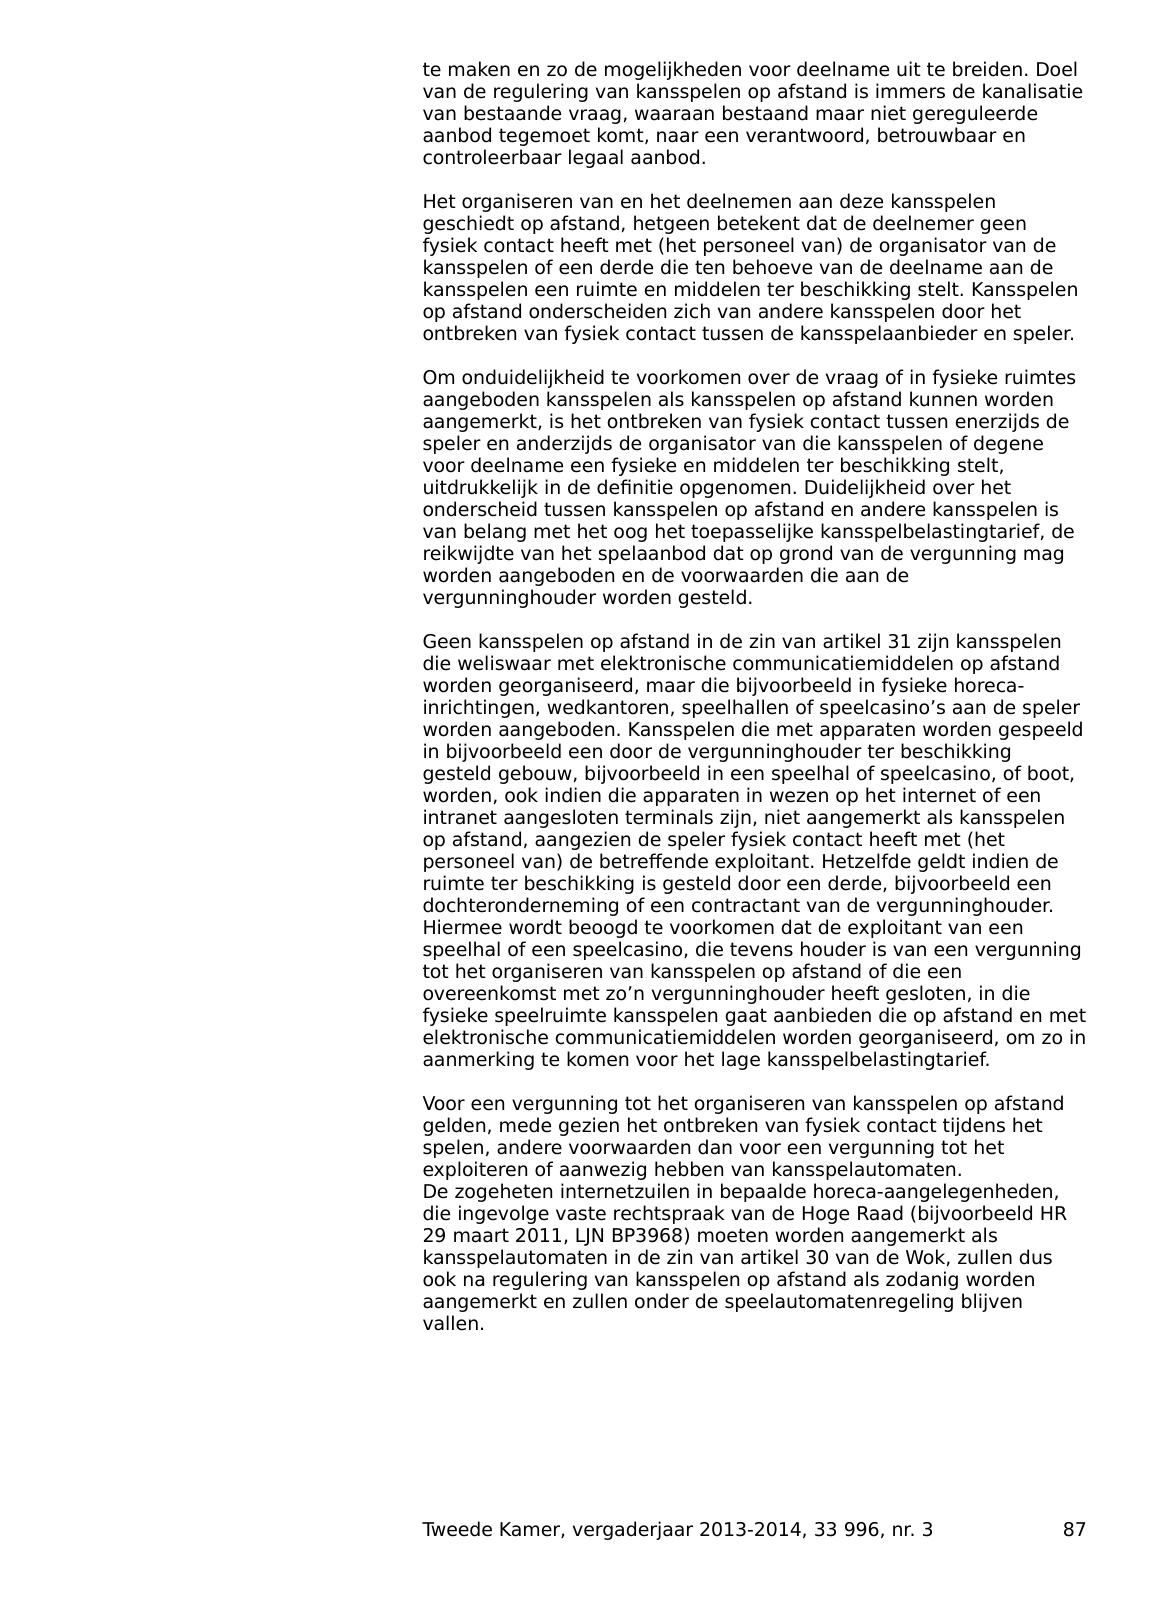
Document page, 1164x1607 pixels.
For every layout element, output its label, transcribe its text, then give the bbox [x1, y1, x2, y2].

text Geen kansspelen op afstand in de zin van artikel 31 zijn kansspelen die weliswaar met elektronische communicatiemiddelen op afstand worden georganiseerd, maar die bijvoorbeeld in fysieke horeca-inrichtingen, wedkantoren, speelhallen of speelcasino’s aan de speler worden aangeboden. Kansspelen die met apparaten worden gespeeld in bijvoorbeeld een door de vergunninghouder ter beschikking gesteld gebouw, bijvoorbeeld in een speelhal of speelcasino, of boot, worden, ook indien die apparaten in wezen op het internet of een intranet aangesloten terminals zijn, niet aangemerkt als kansspelen op afstand, aangezien de speler fysiek contact heeft met (het personeel van) de betreffende exploitant. Hetzelfde geldt indien de ruimte ter beschikking is gesteld door een derde, bijvoorbeeld een dochteronderneming of een contractant van de vergunninghouder. Hiermee wordt beoogd te voorkomen dat de exploitant van een speelhal of een speelcasino, die tevens houder is van een vergunning tot het organiseren van kansspelen op afstand of die een overeenkomst met zo’n vergunninghouder heeft gesloten, in die fysieke speelruimte kansspelen gaat aanbieden die op afstand en met elektronische communicatiemiddelen worden georganiseerd, om zo in aanmerking te komen voor het lage kansspelbelastingtarief. [422, 631, 1087, 1071]
text te maken en zo de mogelijkheden voor deelname uit te breiden. Doel van de regulering van kansspelen op afstand is immers de kanalisatie van bestaande vraag, waaraan bestaand maar niet gereguleerde aanbod tegemoet komt, naar een verantwoord, betrouwbaar en controleerbaar legaal aanbod. [422, 59, 1087, 169]
text De zogeheten internetzuilen in bepaalde horeca-aangelegenheden, die ingevolge vaste rechtspraak van de Hoge Raad (bijvoorbeeld HR 29 maart 2011, LJN BP3968) moeten worden aangemerkt als kansspelautomaten in de zin van artikel 30 van de Wok, zullen dus ook na regulering van kansspelen op afstand als zodanig worden aangemerkt en zullen onder de speelautomatenregeling blijven vallen. [422, 1181, 1087, 1335]
text Voor een vergunning tot het organiseren van kansspelen op afstand gelden, mede gezien het ontbreken van fysiek contact tijdens het spelen, andere voorwaarden dan voor een vergunning tot het exploiteren of aanwezig hebben van kansspelautomaten. [422, 1093, 1087, 1181]
text Het organiseren van en het deelnemen aan deze kansspelen geschiedt op afstand, hetgeen betekent dat de deelnemer geen fysiek contact heeft met (het personeel van) de organisator van de kansspelen of een derde die ten behoeve van de deelname aan de kansspelen een ruimte en middelen ter beschikking stelt. Kansspelen op afstand onderscheiden zich van andere kansspelen door het ontbreken van fysiek contact tussen de kansspelaanbieder en speler. [422, 191, 1087, 345]
text Om onduidelijkheid te voorkomen over de vraag of in fysieke ruimtes aangeboden kansspelen als kansspelen op afstand kunnen worden aangemerkt, is het ontbreken van fysiek contact tussen enerzijds de speler en anderzijds de organisator van die kansspelen of degene voor deelname een fysieke en middelen ter beschikking stelt, uitdrukkelijk in de definitie opgenomen. Duidelijkheid over het onderscheid tussen kansspelen op afstand en andere kansspelen is van belang met het oog het toepasselijke kansspelbelastingtarief, de reikwijdte van het spelaanbod dat op grond van de vergunning mag worden aangeboden en de voorwaarden die aan de vergunninghouder worden gesteld. [422, 367, 1087, 609]
